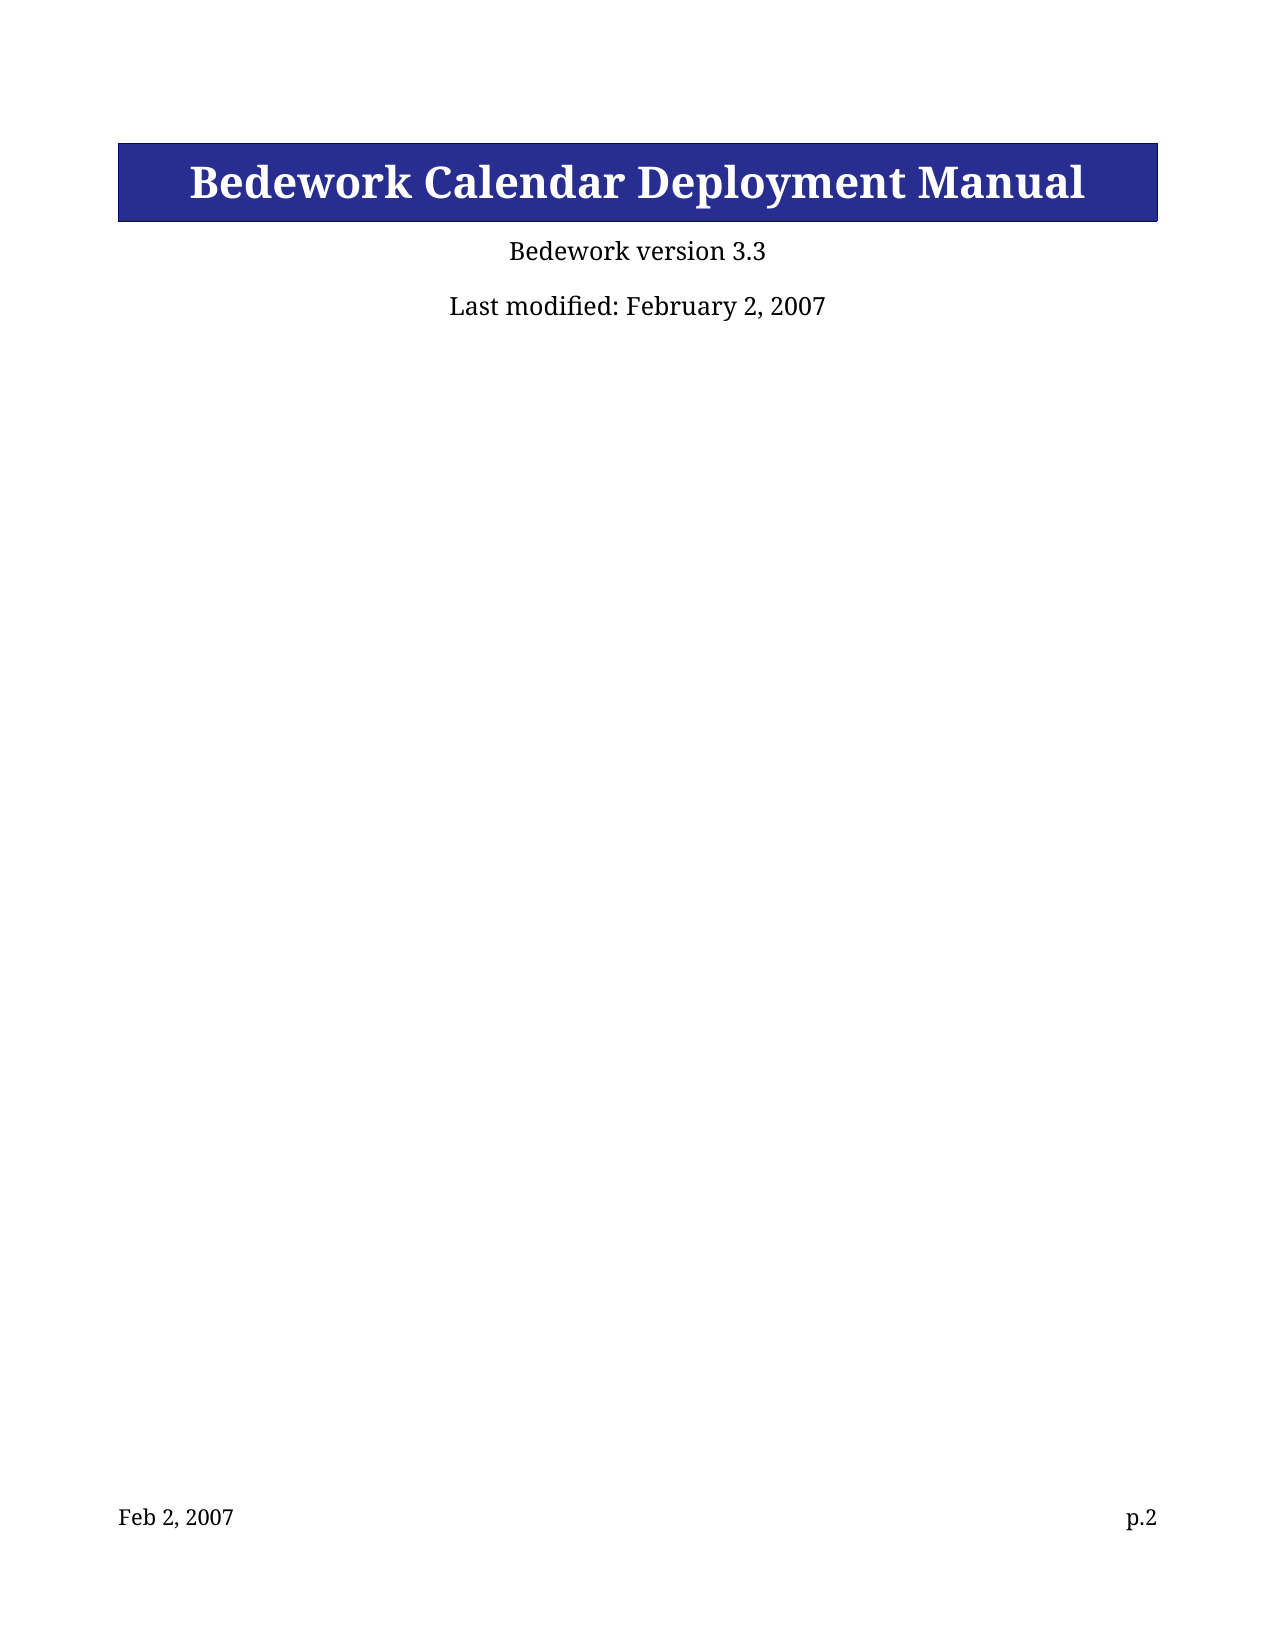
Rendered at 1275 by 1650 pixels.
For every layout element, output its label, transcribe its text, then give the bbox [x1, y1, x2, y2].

text Last modified: February 2, 2007 [118, 288, 1157, 322]
subtitle Bedework Calendar Deployment Manual [119, 144, 1157, 221]
text Bedework version 3.3 [118, 233, 1157, 267]
